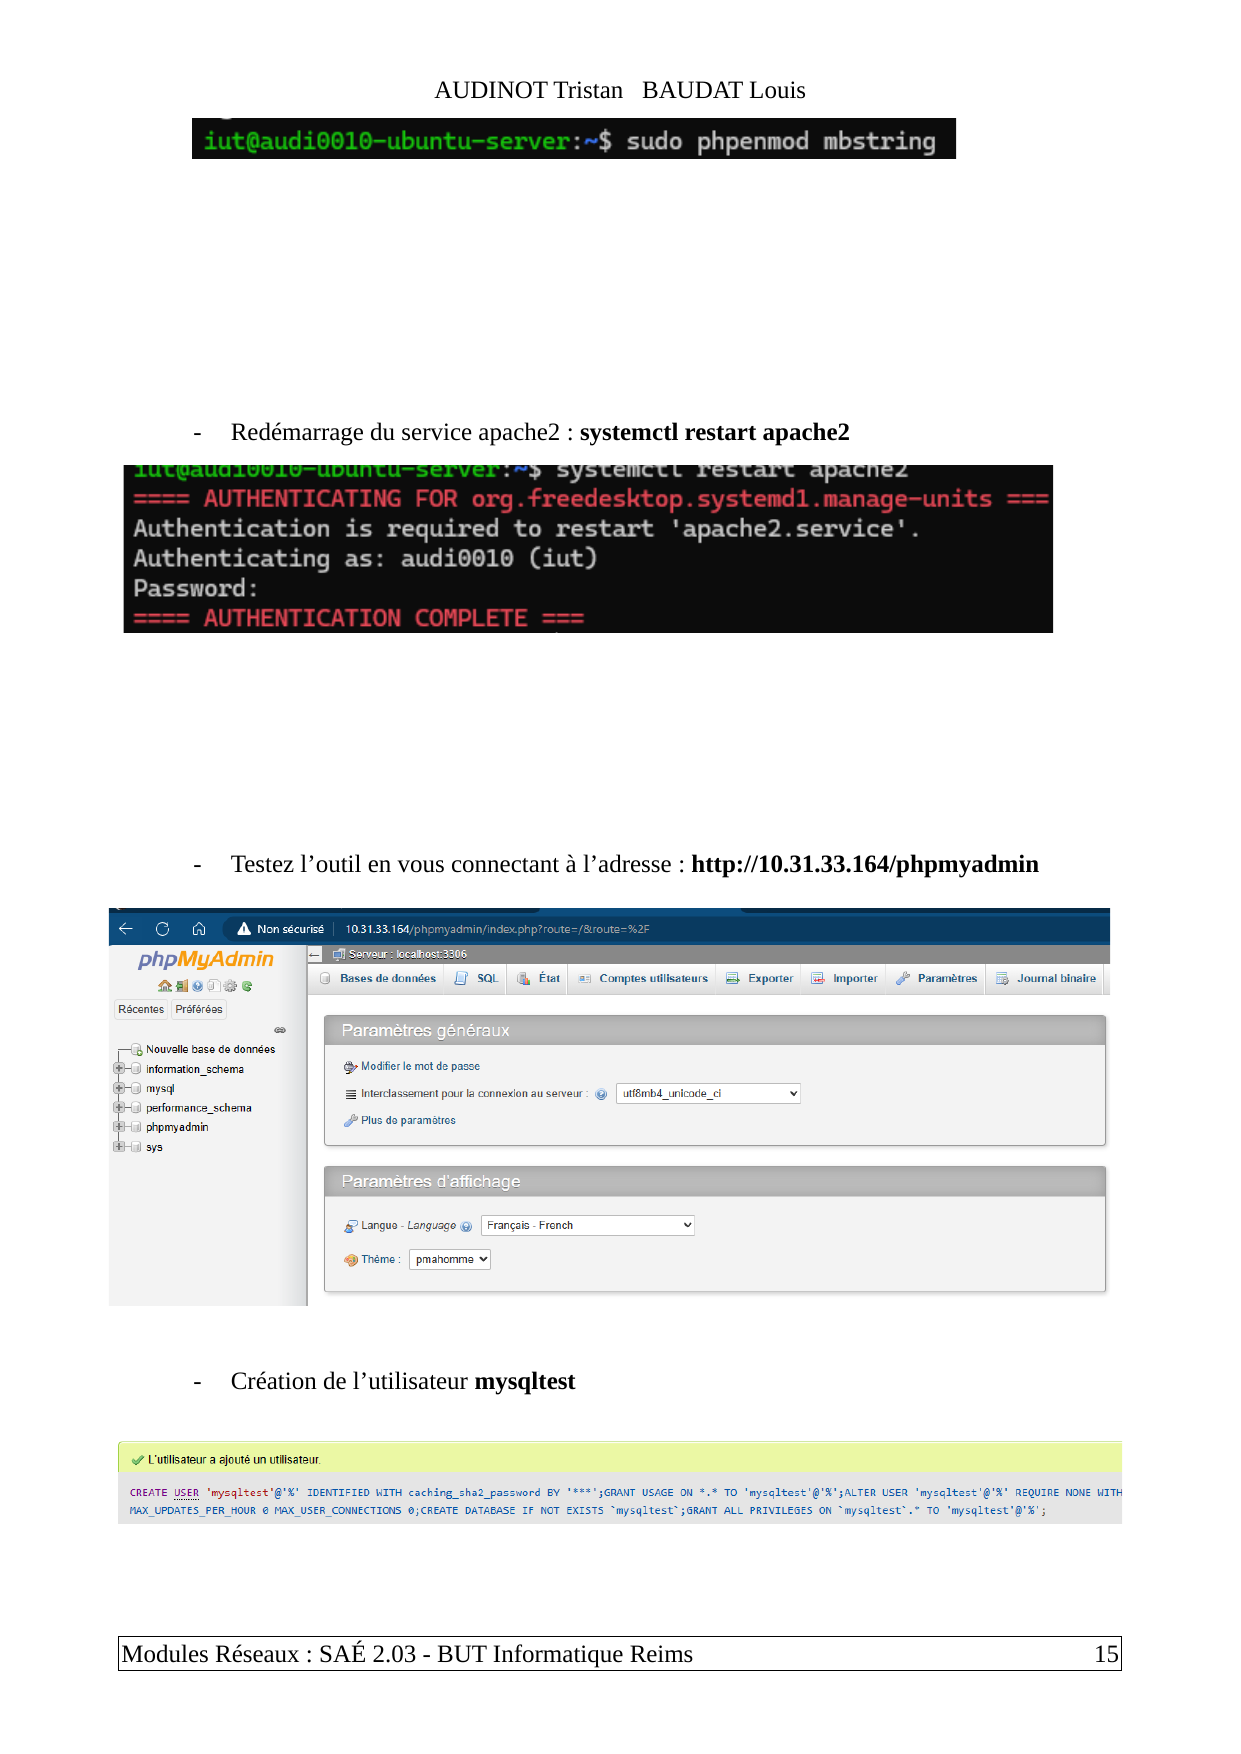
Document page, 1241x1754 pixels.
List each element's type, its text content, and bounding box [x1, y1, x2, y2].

list Testez l’outil en vous connectant à l’adresse : http://10.31.33.164/phpmyadmin [193, 849, 1122, 877]
list Création de l’utilisateur mysqltest [193, 1366, 1122, 1395]
list Redémarrage du service apache2 : systemctl restart apache2 [193, 417, 1122, 446]
